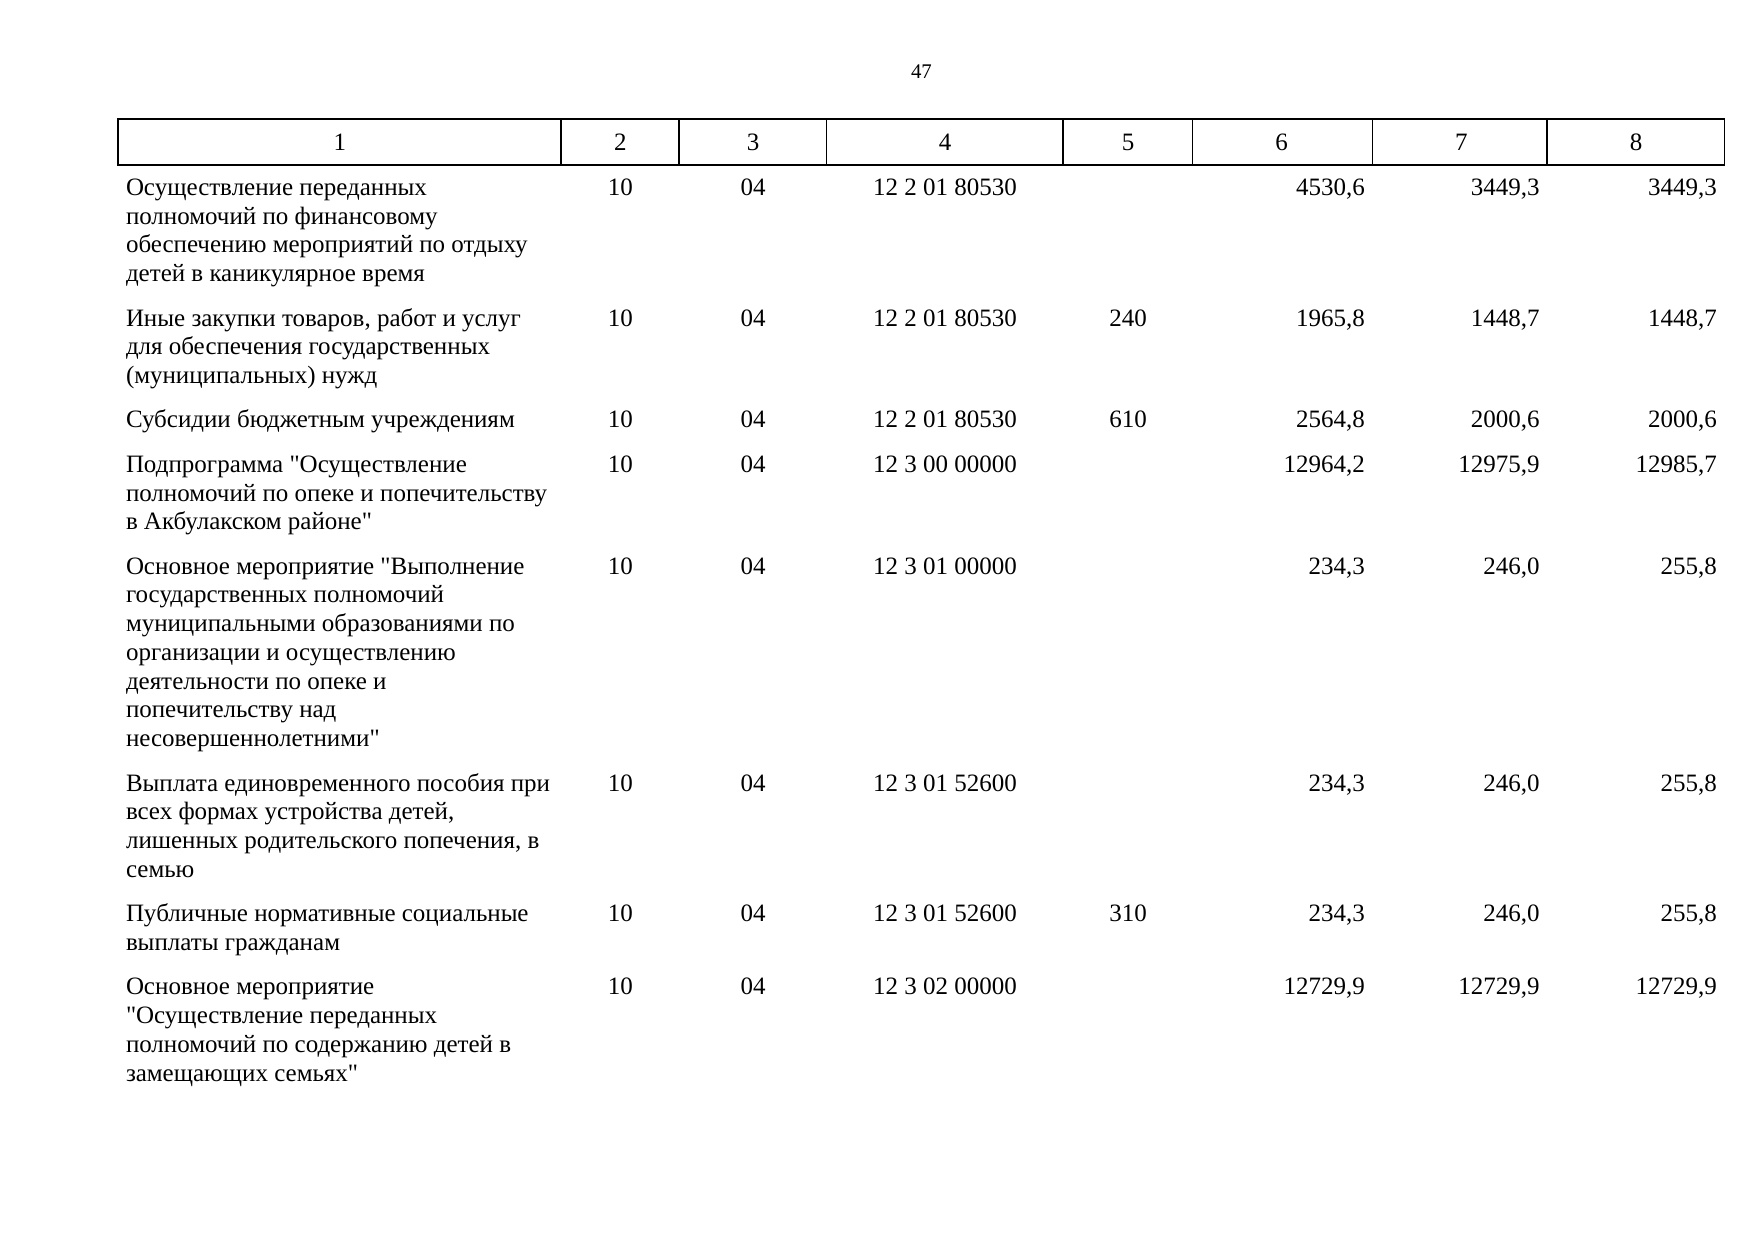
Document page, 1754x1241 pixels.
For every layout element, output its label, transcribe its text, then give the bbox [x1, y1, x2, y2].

table_header 6 [1201, 128, 1362, 156]
table_cell 1965,8 [1193, 295, 1372, 397]
table_cell 10 [561, 964, 679, 1094]
table_cell 12729,9 [1547, 964, 1724, 1094]
table_cell 12 2 01 80530 [827, 166, 1063, 295]
table_header 8 [1555, 128, 1716, 156]
table_cell 10 [561, 295, 679, 397]
table_header 2 [569, 128, 671, 156]
table_cell 255,8 [1547, 760, 1724, 890]
table_cell 04 [679, 441, 827, 543]
table_header 3 [687, 128, 819, 156]
table_cell 12 3 02 00000 [827, 964, 1063, 1094]
table_cell 246,0 [1372, 760, 1547, 890]
table_cell Подпрограмма "Осуществление полномочий по опеке и попечительству в Акбулакском районе" [118, 441, 561, 543]
table_cell 04 [679, 964, 827, 1094]
table_cell 04 [679, 760, 827, 890]
table_header [680, 120, 826, 164]
table_cell 610 [1063, 397, 1193, 441]
table_header [827, 120, 1062, 164]
table_cell 12 3 00 00000 [827, 441, 1063, 543]
table_header [1373, 120, 1546, 164]
table_cell 12 2 01 80530 [827, 295, 1063, 397]
table_cell 4530,6 [1193, 166, 1372, 295]
table_cell 246,0 [1372, 890, 1547, 963]
table_cell 12 3 01 00000 [827, 543, 1063, 760]
table_cell 10 [561, 166, 679, 295]
table_cell 12 2 01 80530 [827, 397, 1063, 441]
table_cell 255,8 [1547, 543, 1724, 760]
table_cell 04 [679, 295, 827, 397]
table_cell Иные закупки товаров, работ и услуг для обеспечения государственных (муниципальных) нужд [118, 295, 561, 397]
table_cell 3449,3 [1547, 166, 1724, 295]
table_cell [1063, 166, 1193, 295]
table_header 7 [1380, 128, 1542, 156]
table_cell 2564,8 [1193, 397, 1372, 441]
table_cell 10 [561, 543, 679, 760]
table_cell 3449,3 [1372, 166, 1547, 295]
table_cell 10 [561, 890, 679, 963]
table_cell 12729,9 [1193, 964, 1372, 1094]
table_cell 234,3 [1193, 890, 1372, 963]
table_cell Осуществление переданных полномочий по финансовому обеспечению мероприятий по отдыху детей в каникулярное время [118, 166, 561, 295]
table_header [1064, 120, 1192, 164]
table_header 1 [126, 128, 553, 156]
table_cell 12975,9 [1372, 441, 1547, 543]
table_cell 2000,6 [1372, 397, 1547, 441]
table_cell [1063, 964, 1193, 1094]
table_cell [1063, 760, 1193, 890]
table_cell 04 [679, 166, 827, 295]
table_cell 10 [561, 441, 679, 543]
table_cell 310 [1063, 890, 1193, 963]
table_cell 04 [679, 397, 827, 441]
table_cell 12964,2 [1193, 441, 1372, 543]
table_cell 04 [679, 890, 827, 963]
table_cell 255,8 [1547, 890, 1724, 963]
table_cell 240 [1063, 295, 1193, 397]
table_header 4 [835, 128, 1055, 156]
table_cell 2000,6 [1547, 397, 1724, 441]
table_cell Основное мероприятие "Осуществление переданных полномочий по содержанию детей в замещающих семьях" [118, 964, 561, 1094]
table_cell [1063, 543, 1193, 760]
table_cell 1448,7 [1547, 295, 1724, 397]
table_cell 234,3 [1193, 760, 1372, 890]
table_cell 12 3 01 52600 [827, 760, 1063, 890]
table_cell 04 [679, 543, 827, 760]
table_cell 12985,7 [1547, 441, 1724, 543]
table_cell 12729,9 [1372, 964, 1547, 1094]
table_header [562, 120, 678, 164]
table_header [1548, 120, 1724, 164]
table_cell 10 [561, 760, 679, 890]
table_cell Публичные нормативные социальные выплаты гражданам [118, 890, 561, 963]
table_cell 234,3 [1193, 543, 1372, 760]
table_cell 10 [561, 397, 679, 441]
table_cell Субсидии бюджетным учреждениям [118, 397, 561, 441]
table_cell Основное мероприятие "Выполнение государственных полномочий муниципальными образованиями по организации и осуществлению деятельности по опеке и попечительству над несовершеннолетними" [118, 543, 561, 760]
table_cell Выплата единовременного пособия при всех формах устройства детей, лишенных родительского попечения, в семью [118, 760, 561, 890]
table_header [119, 120, 560, 164]
table_cell 1448,7 [1372, 295, 1547, 397]
table_header 5 [1071, 128, 1185, 156]
table_cell 246,0 [1372, 543, 1547, 760]
table_cell 12 3 01 52600 [827, 890, 1063, 963]
table_cell [1063, 441, 1193, 543]
table_header [1193, 120, 1372, 164]
